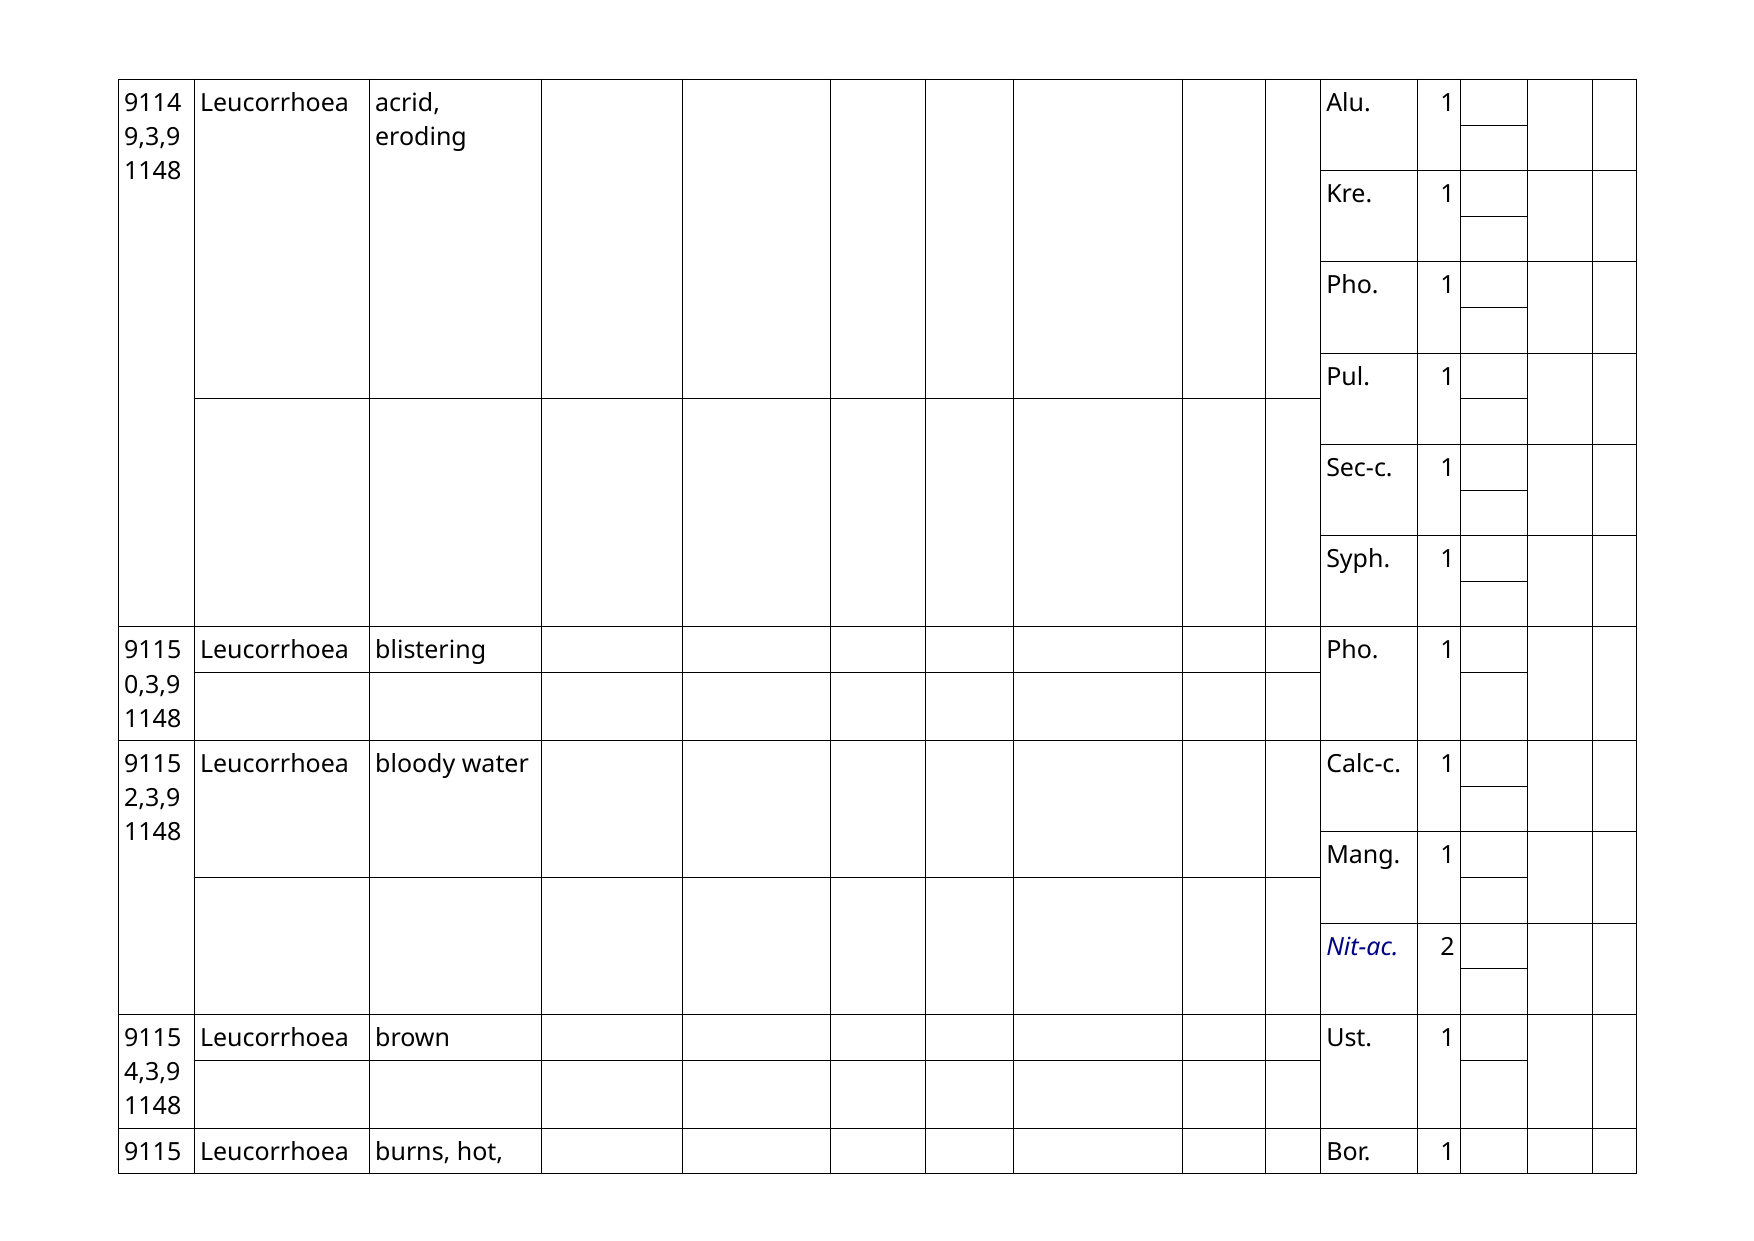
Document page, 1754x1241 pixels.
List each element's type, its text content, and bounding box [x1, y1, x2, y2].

table_cell [542, 1015, 682, 1059]
table_cell [1461, 1015, 1527, 1059]
table_cell [831, 80, 925, 398]
table_cell [542, 1061, 682, 1128]
table_cell Ust. [1321, 1015, 1417, 1128]
table_cell [1528, 1129, 1592, 1173]
table_cell [1528, 832, 1592, 923]
table_cell [1528, 171, 1592, 261]
table_cell [683, 741, 830, 877]
table_cell [1528, 262, 1592, 353]
table_cell [1461, 1129, 1527, 1173]
table_cell [831, 627, 925, 672]
table_cell [831, 673, 925, 740]
table_cell [1014, 627, 1182, 672]
table_cell [1183, 1129, 1265, 1173]
table_cell [1014, 1129, 1182, 1173]
table_cell Calc-c. [1321, 741, 1417, 831]
table_cell Mang. [1321, 832, 1417, 923]
table_cell [1593, 1015, 1636, 1128]
table_cell burns, hot, [370, 1129, 541, 1173]
table_cell [370, 1061, 541, 1128]
table_cell Pul. [1321, 354, 1417, 444]
table_cell [1461, 445, 1527, 489]
table_cell 9115 [119, 1129, 194, 1173]
table_cell brown [370, 1015, 541, 1059]
table_cell [1461, 217, 1527, 261]
table_cell [1461, 924, 1527, 968]
table_cell [542, 399, 682, 626]
table_cell [683, 80, 830, 398]
table_cell [1266, 741, 1320, 877]
table_cell [1461, 126, 1527, 170]
table_cell [1014, 673, 1182, 740]
table_cell [542, 741, 682, 877]
table_cell [831, 399, 925, 626]
table_cell [1528, 741, 1592, 831]
table_cell [1266, 673, 1320, 740]
table_cell [1461, 741, 1527, 786]
table_cell [1014, 1061, 1182, 1128]
table_cell 1 [1418, 536, 1460, 626]
table_cell Nit-ac. [1321, 924, 1417, 1014]
table_cell [1183, 627, 1265, 672]
table_cell acrid, eroding [370, 80, 541, 398]
table_cell [1593, 171, 1636, 261]
table_cell [1461, 582, 1527, 626]
table_cell [542, 1129, 682, 1173]
table_cell 1 [1418, 262, 1460, 353]
table_cell [1266, 627, 1320, 672]
table_cell [1183, 673, 1265, 740]
table_cell Alu. [1321, 80, 1417, 170]
table_cell Kre. [1321, 171, 1417, 261]
table_cell Pho. [1321, 627, 1417, 740]
table_cell [1528, 536, 1592, 626]
table_cell [370, 673, 541, 740]
table_cell [1528, 627, 1592, 740]
table_cell [542, 80, 682, 398]
table_cell [1183, 741, 1265, 877]
table_cell [1183, 1061, 1265, 1128]
table_cell [683, 399, 830, 626]
table_cell [1183, 399, 1265, 626]
table_cell [195, 1061, 369, 1128]
table_cell [1593, 262, 1636, 353]
table_cell [1593, 924, 1636, 1014]
table_cell bloody water [370, 741, 541, 877]
table_cell [683, 673, 830, 740]
table_cell Leucorrhoea [195, 1015, 369, 1059]
table_cell [1528, 1015, 1592, 1128]
table_cell [1183, 878, 1265, 1014]
table_cell [831, 1015, 925, 1059]
table_cell 2 [1418, 924, 1460, 1014]
table_cell [1014, 741, 1182, 877]
table_cell 1 [1418, 832, 1460, 923]
table_cell [1593, 832, 1636, 923]
table_cell 1 [1418, 80, 1460, 170]
table_cell [1461, 673, 1527, 740]
table_cell [1266, 1129, 1320, 1173]
table_cell [1593, 627, 1636, 740]
table_cell [831, 1129, 925, 1173]
table_cell [1528, 354, 1592, 444]
table_cell 1 [1418, 1015, 1460, 1128]
table_cell [1461, 969, 1527, 1014]
table_cell [683, 1129, 830, 1173]
table_cell [926, 878, 1013, 1014]
table_cell [542, 673, 682, 740]
table_cell [1014, 399, 1182, 626]
table_cell [1461, 787, 1527, 831]
table_cell 1 [1418, 354, 1460, 444]
table_cell blistering [370, 627, 541, 672]
table_cell [1461, 536, 1527, 581]
table_cell [926, 673, 1013, 740]
table_cell 91154,3,91148 [119, 1015, 194, 1128]
table_cell 1 [1418, 627, 1460, 740]
table_cell Bor. [1321, 1129, 1417, 1173]
table_cell [370, 878, 541, 1014]
table_cell [1461, 80, 1527, 124]
table_cell [1528, 445, 1592, 535]
table_cell [1593, 536, 1636, 626]
table_cell [831, 741, 925, 877]
table_cell [683, 878, 830, 1014]
table_cell [1593, 80, 1636, 170]
table_cell 91152,3,91148 [119, 741, 194, 1014]
table_cell [1593, 741, 1636, 831]
table_cell Leucorrhoea [195, 80, 369, 398]
table_cell [1461, 491, 1527, 535]
table_cell 1 [1418, 1129, 1460, 1173]
table_cell [831, 878, 925, 1014]
table_cell [1461, 171, 1527, 216]
table_cell [1461, 354, 1527, 398]
table_cell [542, 878, 682, 1014]
table_cell [1461, 627, 1527, 672]
table_cell [1266, 399, 1320, 626]
table_cell [926, 741, 1013, 877]
table_cell [1014, 1015, 1182, 1059]
table_cell [1461, 262, 1527, 307]
table_cell [1593, 1129, 1636, 1173]
table_cell [1183, 1015, 1265, 1059]
table_cell 91150,3,91148 [119, 627, 194, 740]
table_cell [1461, 878, 1527, 923]
table_cell Leucorrhoea [195, 1129, 369, 1173]
table_cell [831, 1061, 925, 1128]
table_cell 1 [1418, 171, 1460, 261]
table_cell Leucorrhoea [195, 627, 369, 672]
table_cell [926, 1129, 1013, 1173]
table_cell Sec-c. [1321, 445, 1417, 535]
table_cell [195, 878, 369, 1014]
table_cell [1266, 80, 1320, 398]
table_cell [1014, 80, 1182, 398]
table_cell [1014, 878, 1182, 1014]
table_cell Pho. [1321, 262, 1417, 353]
table_cell [1461, 1061, 1527, 1128]
table_cell [926, 1061, 1013, 1128]
table_cell [1461, 308, 1527, 353]
table_cell 1 [1418, 445, 1460, 535]
table_cell Syph. [1321, 536, 1417, 626]
table_cell [1461, 832, 1527, 877]
table_cell [926, 627, 1013, 672]
table_cell [1183, 80, 1265, 398]
table_cell [1528, 80, 1592, 170]
table_cell [926, 1015, 1013, 1059]
table_cell 1 [1418, 741, 1460, 831]
table_cell [1593, 354, 1636, 444]
table_cell 91149,3,91148 [119, 80, 194, 626]
table_cell [926, 80, 1013, 398]
table_cell [542, 627, 682, 672]
table_cell [1461, 399, 1527, 444]
table_cell [195, 673, 369, 740]
table_cell [683, 627, 830, 672]
table_cell [1266, 1015, 1320, 1059]
table_cell [370, 399, 541, 626]
table_cell [195, 399, 369, 626]
table_cell [683, 1015, 830, 1059]
table_cell [1266, 878, 1320, 1014]
table_cell [926, 399, 1013, 626]
table_cell [1593, 445, 1636, 535]
table_cell Leucorrhoea [195, 741, 369, 877]
table_cell [1528, 924, 1592, 1014]
table_cell [1266, 1061, 1320, 1128]
table_cell [683, 1061, 830, 1128]
